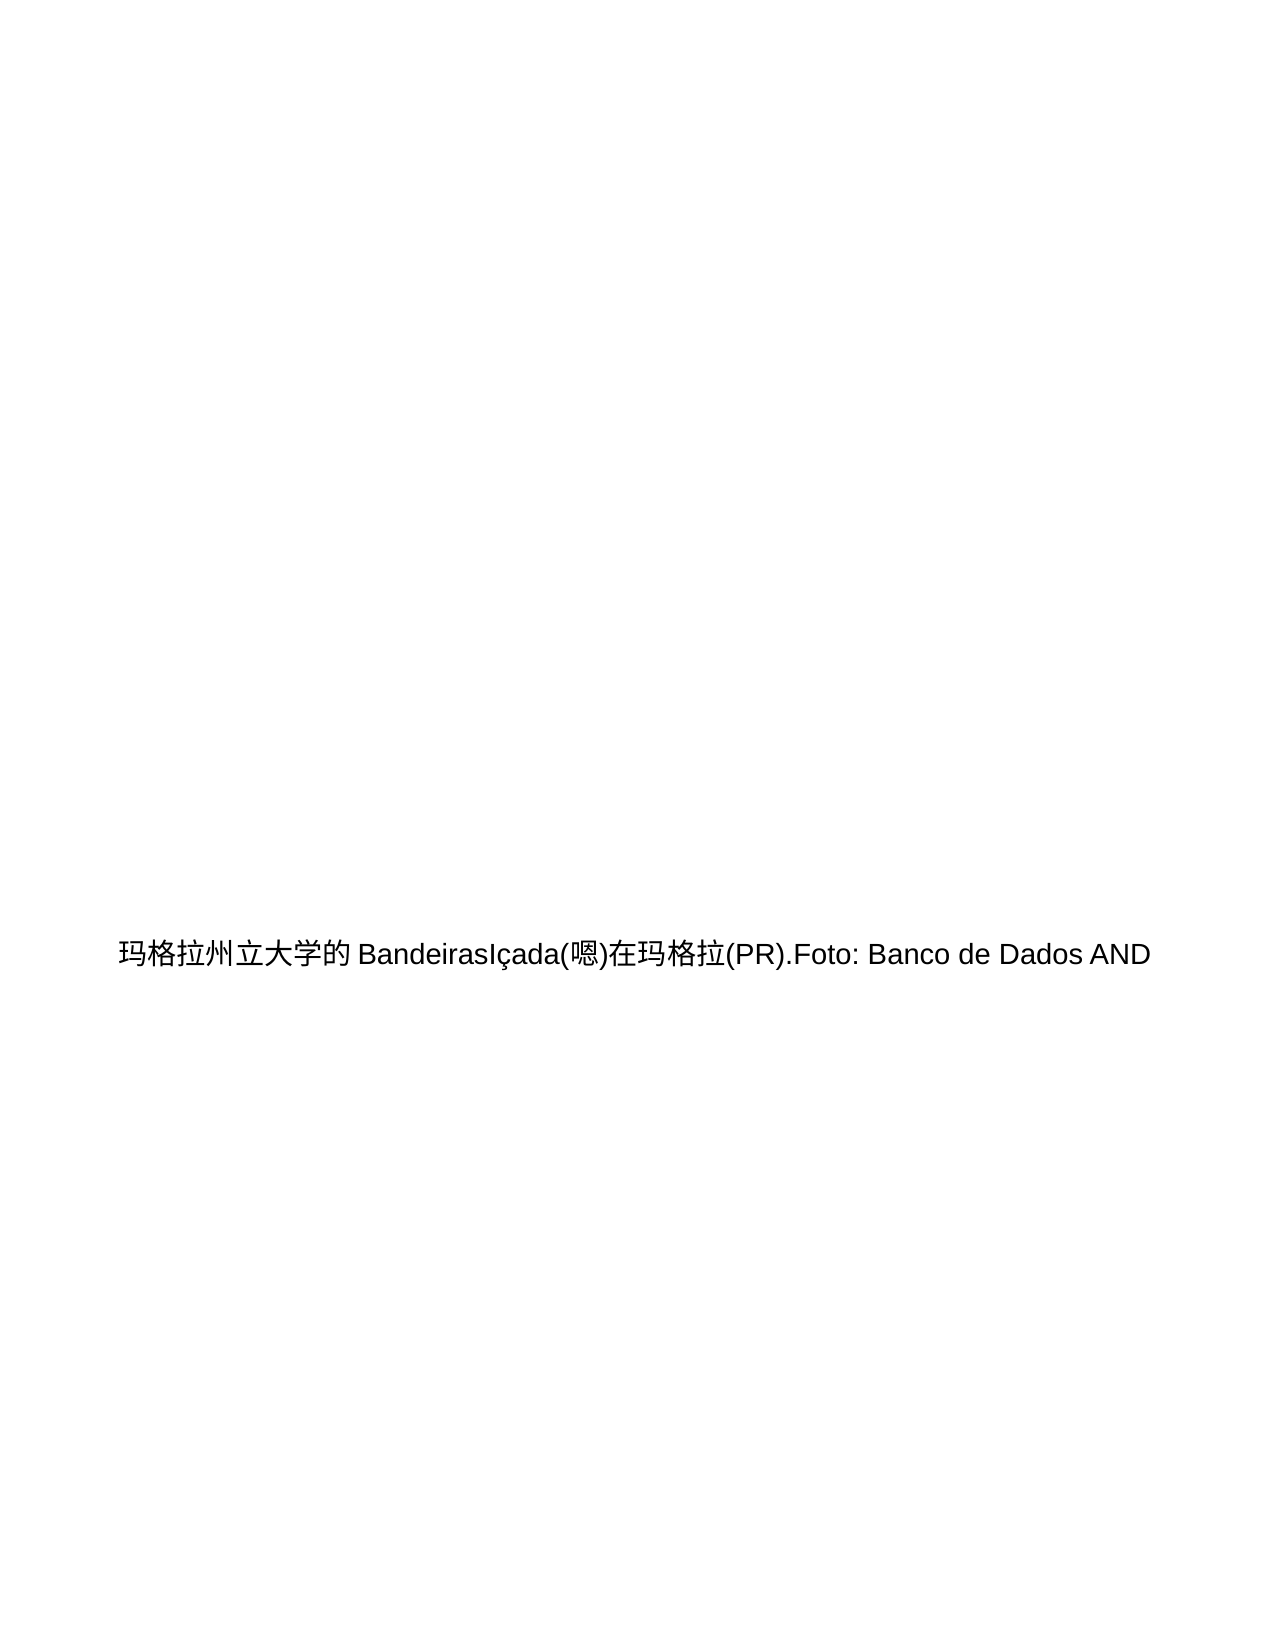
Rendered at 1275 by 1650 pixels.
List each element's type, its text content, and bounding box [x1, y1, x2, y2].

text 玛格拉州立大学的BandeirasIçada(嗯)在玛格拉(PR).Foto: Banco de Dados AND [118, 118, 1157, 973]
